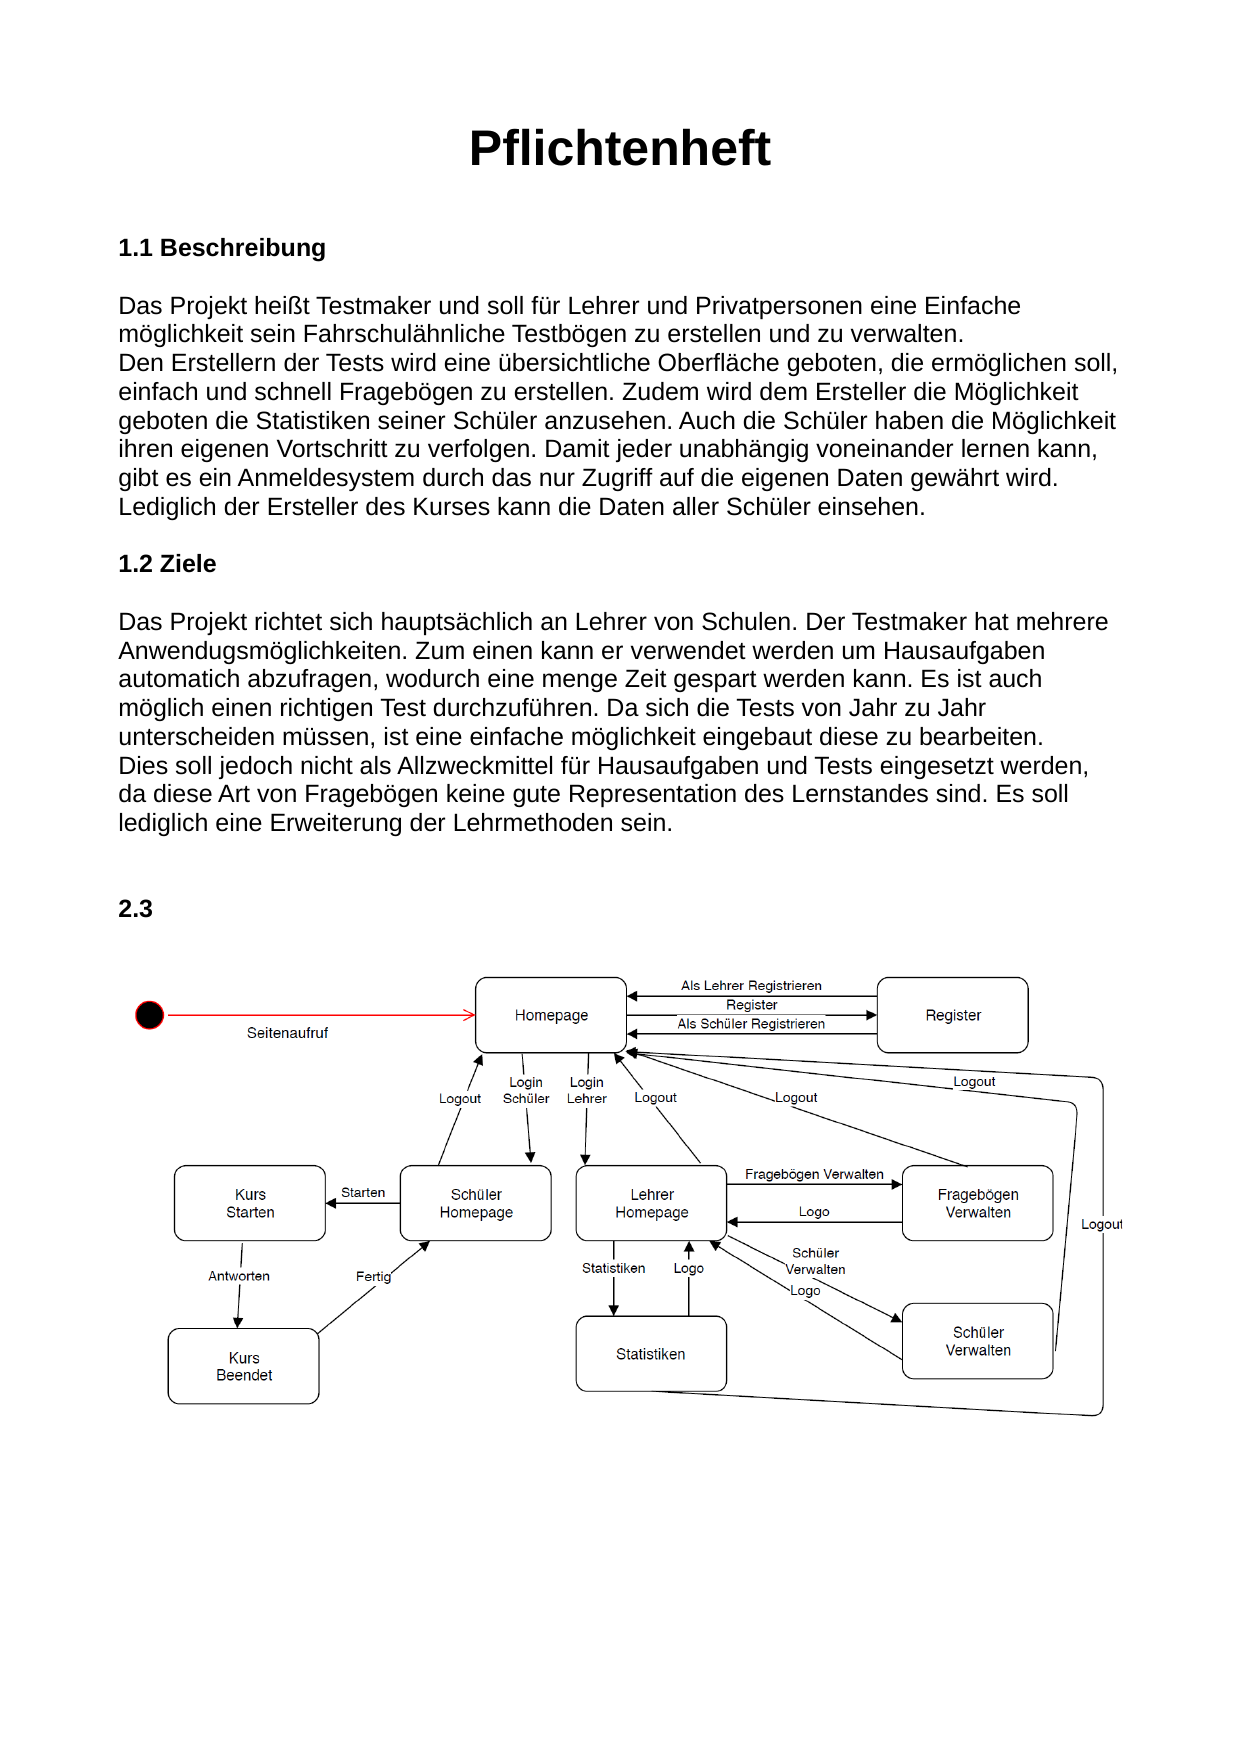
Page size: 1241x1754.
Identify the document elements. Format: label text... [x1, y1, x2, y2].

text Den Erstellern der Tests wird eine übersichtliche Oberfläche geboten, die ermöglichen soll, einfach und schnell Fragebögen zu erstellen. Zudem wird dem Ersteller die Möglichkeit geboten die Statistiken seiner Schüler anzusehen. Auch die Schüler haben die Möglichkeit ihren eigenen Vortschritt zu verfolgen. Damit jeder unabhängig voneinander lernen kann, gibt es ein Anmeldesystem durch das nur Zugriff auf die eigenen Daten gewährt wird. Lediglich der Ersteller des Kurses kann die Daten aller Schüler einsehen. [118, 348, 1122, 521]
text Das Projekt richtet sich hauptsächlich an Lehrer von Schulen. Der Testmaker hat mehrere Anwendugsmöglichkeiten. Zum einen kann er verwendet werden um Hausaufgaben automatich abzufragen, wodurch eine menge Zeit gespart werden kann. Es ist auch möglich einen richtigen Test durchzuführen. Da sich die Tests von Jahr zu Jahr unterscheiden müssen, ist eine einfache möglichkeit eingebaut diese zu bearbeiten. [118, 607, 1122, 751]
text Pflichtenheft [118, 118, 1122, 176]
text 2.3 [118, 894, 1122, 923]
text Dies soll jedoch nicht als Allzweckmittel für Hausaufgaben und Tests eingesetzt werden, da diese Art von Fragebögen keine gute Representation des Lernstandes sind. Es soll lediglich eine Erweiterung der Lehrmethoden sein. [118, 751, 1122, 837]
text 1.2 Ziele [118, 549, 1122, 578]
text 1.1 Beschreibung [118, 233, 1122, 262]
picture [118, 923, 1123, 1480]
text Das Projekt heißt Testmaker und soll für Lehrer und Privatpersonen eine Einfache möglichkeit sein Fahrschulähnliche Testbögen zu erstellen und zu verwalten. [118, 291, 1122, 348]
